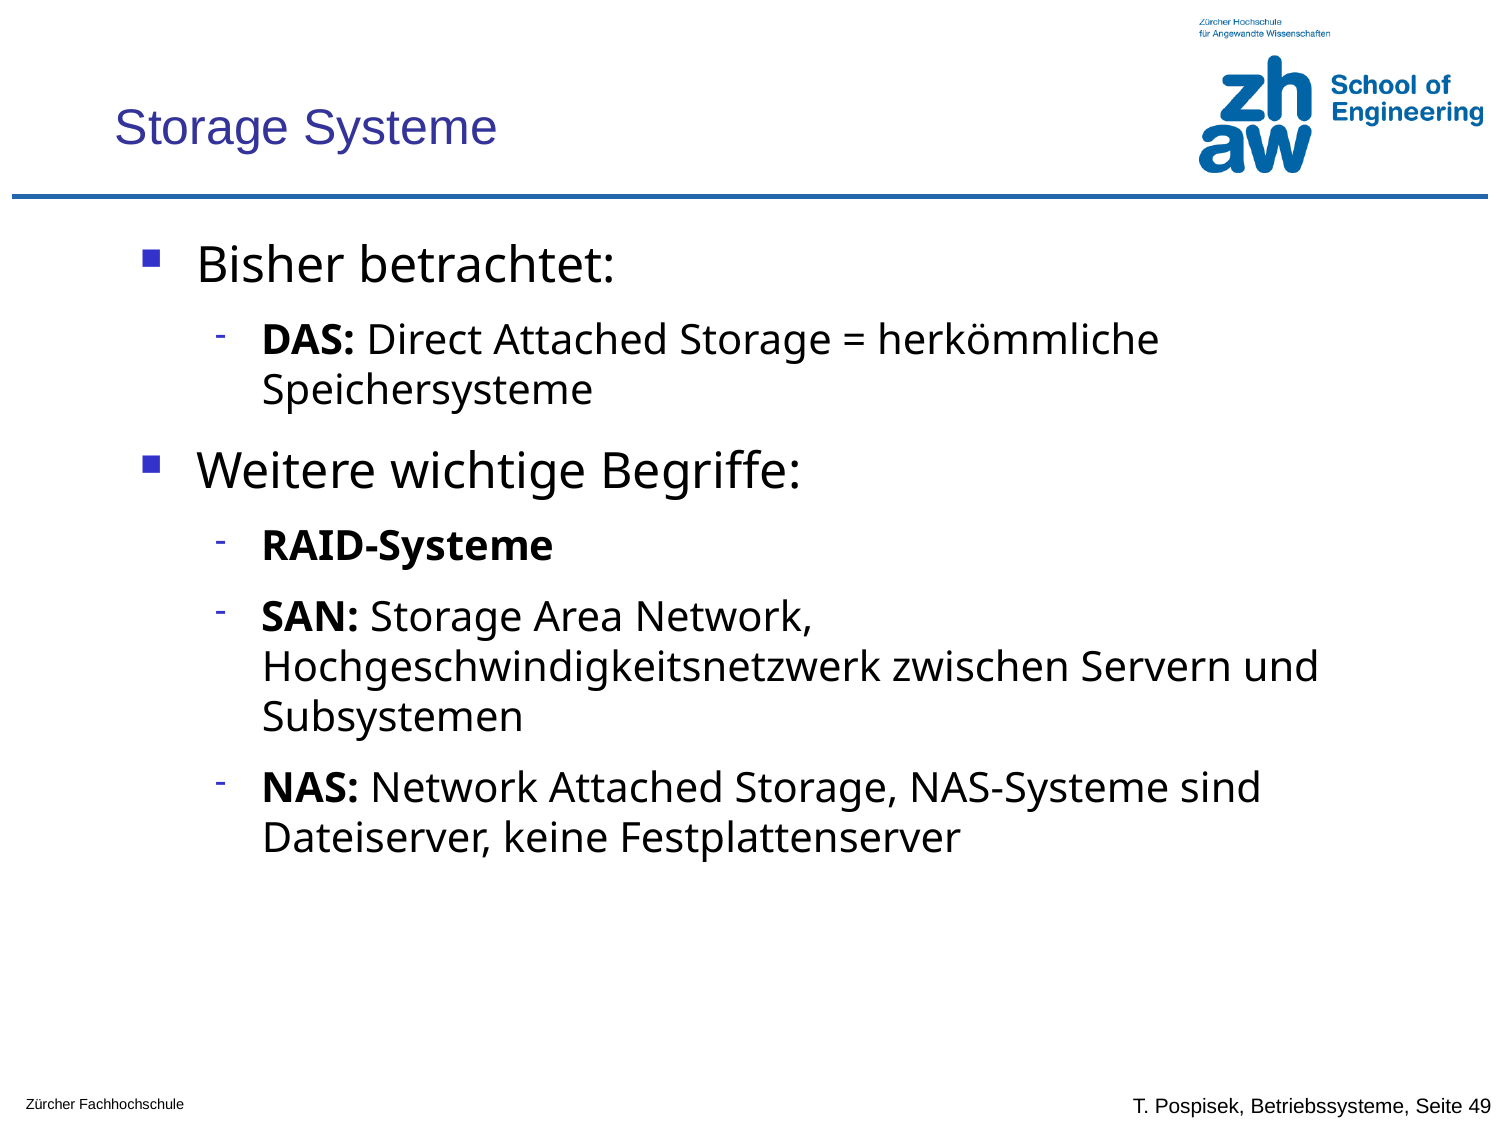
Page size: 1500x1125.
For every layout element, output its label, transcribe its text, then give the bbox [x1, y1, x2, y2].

list Bisher betrachtet: DAS: Direct Attached Storage = herkömmliche Speichersysteme Weitere wichtige Begriffe: RAID-Systeme SAN: Storage Area Network, Hochgeschwindigkeitsnetzwerk zwischen Servern und Subsystemen NAS: Network Attached Storage, NAS-Systeme sind Dateiserver, keine Festplattenserver [125, 224, 1380, 875]
picture [1199, 19, 1483, 173]
title Storage Systeme [99, 50, 1379, 163]
